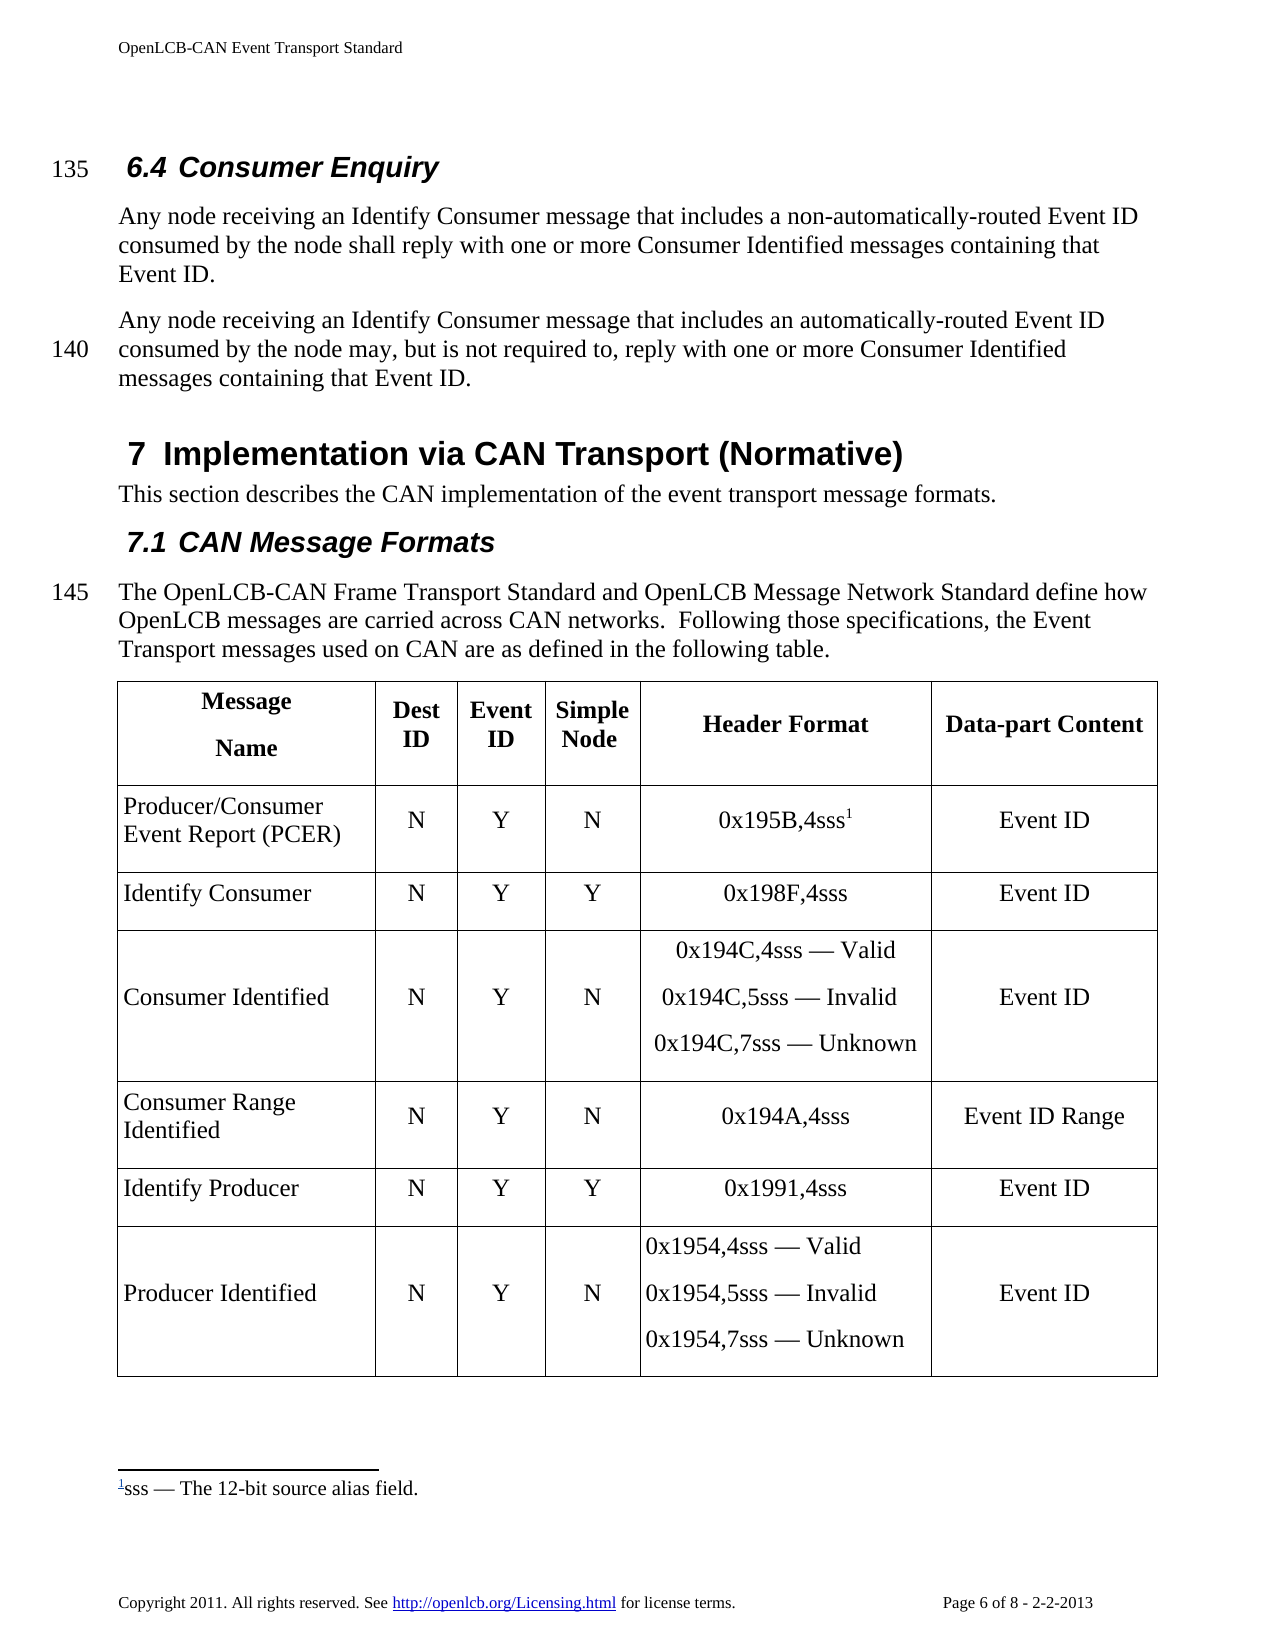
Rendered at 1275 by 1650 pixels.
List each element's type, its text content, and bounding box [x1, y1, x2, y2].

table_cell Event ID [932, 873, 1157, 930]
table_cell 0x1954,4sss — Valid 0x1954,5sss — Invalid 0x1954,7sss — Unknown [641, 1227, 931, 1376]
table_cell N [376, 1082, 457, 1167]
table_cell Identify Consumer [118, 873, 375, 930]
table_cell 0x198F,4sss [641, 873, 931, 930]
table_cell N [546, 931, 640, 1081]
table_cell N [546, 1227, 640, 1376]
table_cell Consumer Identified [118, 931, 375, 1081]
table_cell Event ID [932, 931, 1157, 1081]
table_cell Y [458, 1169, 545, 1226]
table_cell Event ID [932, 786, 1157, 872]
table_header Data-part Content [932, 682, 1157, 785]
table_cell Y [458, 1082, 545, 1167]
table_cell Y [458, 1227, 545, 1376]
table_cell N [546, 786, 640, 872]
table_cell 0x195B,4sss [641, 786, 931, 872]
table_header Message Name [118, 682, 375, 785]
table_cell Y [458, 873, 545, 930]
table_cell Event ID Range [932, 1082, 1157, 1167]
table_cell N [376, 1169, 457, 1226]
table_cell Event ID [932, 1169, 1157, 1226]
text The OpenLCB-CAN Frame Transport Standard and OpenLCB Message Network Standard define how OpenLCB messages are carried across CAN networks. Following those specifications, the Event Transport messages used on CAN are as defined in the following table. [118, 577, 1157, 663]
table_cell Identify Producer [118, 1169, 375, 1226]
table_cell 0x194A,4sss [641, 1082, 931, 1167]
table_header Header Format [641, 682, 931, 785]
table_cell Consumer Range Identified [118, 1082, 375, 1167]
table_header Event ID [458, 682, 545, 785]
table_cell 0x1991,4sss [641, 1169, 931, 1226]
table_cell Y [458, 786, 545, 872]
text This section describes the CAN implementation of the event transport message formats. [118, 479, 1157, 508]
text Any node receiving an Identify Consumer message that includes an automatically-routed Event ID consumed by the node may, but is not required to, reply with one or more Consumer Identified messages containing that Event ID. [118, 305, 1157, 391]
table_cell N [376, 1227, 457, 1376]
table_header Dest ID [376, 682, 457, 785]
subtitle CAN Message Formats [118, 525, 1157, 559]
table_cell Y [546, 873, 640, 930]
table_cell N [546, 1082, 640, 1167]
subtitle Consumer Enquiry [118, 150, 1157, 183]
table_cell 0x194C,4sss — Valid 0x194C,5sss — Invalid 0x194C,7sss — Unknown [641, 931, 931, 1081]
table_cell N [376, 786, 457, 872]
table_header Simple Node [546, 682, 640, 785]
text Any node receiving an Identify Consumer message that includes a non-automatically-routed Event ID consumed by the node shall reply with one or more Consumer Identified messages containing that Event ID. [118, 201, 1157, 287]
subtitle Implementation via CAN Transport (Normative) [118, 434, 1157, 473]
table_cell N [376, 873, 457, 930]
table_cell Y [458, 931, 545, 1081]
table_cell Event ID [932, 1227, 1157, 1376]
table_cell Producer/Consumer Event Report (PCER) [118, 786, 375, 872]
table_cell Producer Identified [118, 1227, 375, 1376]
table_cell Y [546, 1169, 640, 1226]
table_cell N [376, 931, 457, 1081]
